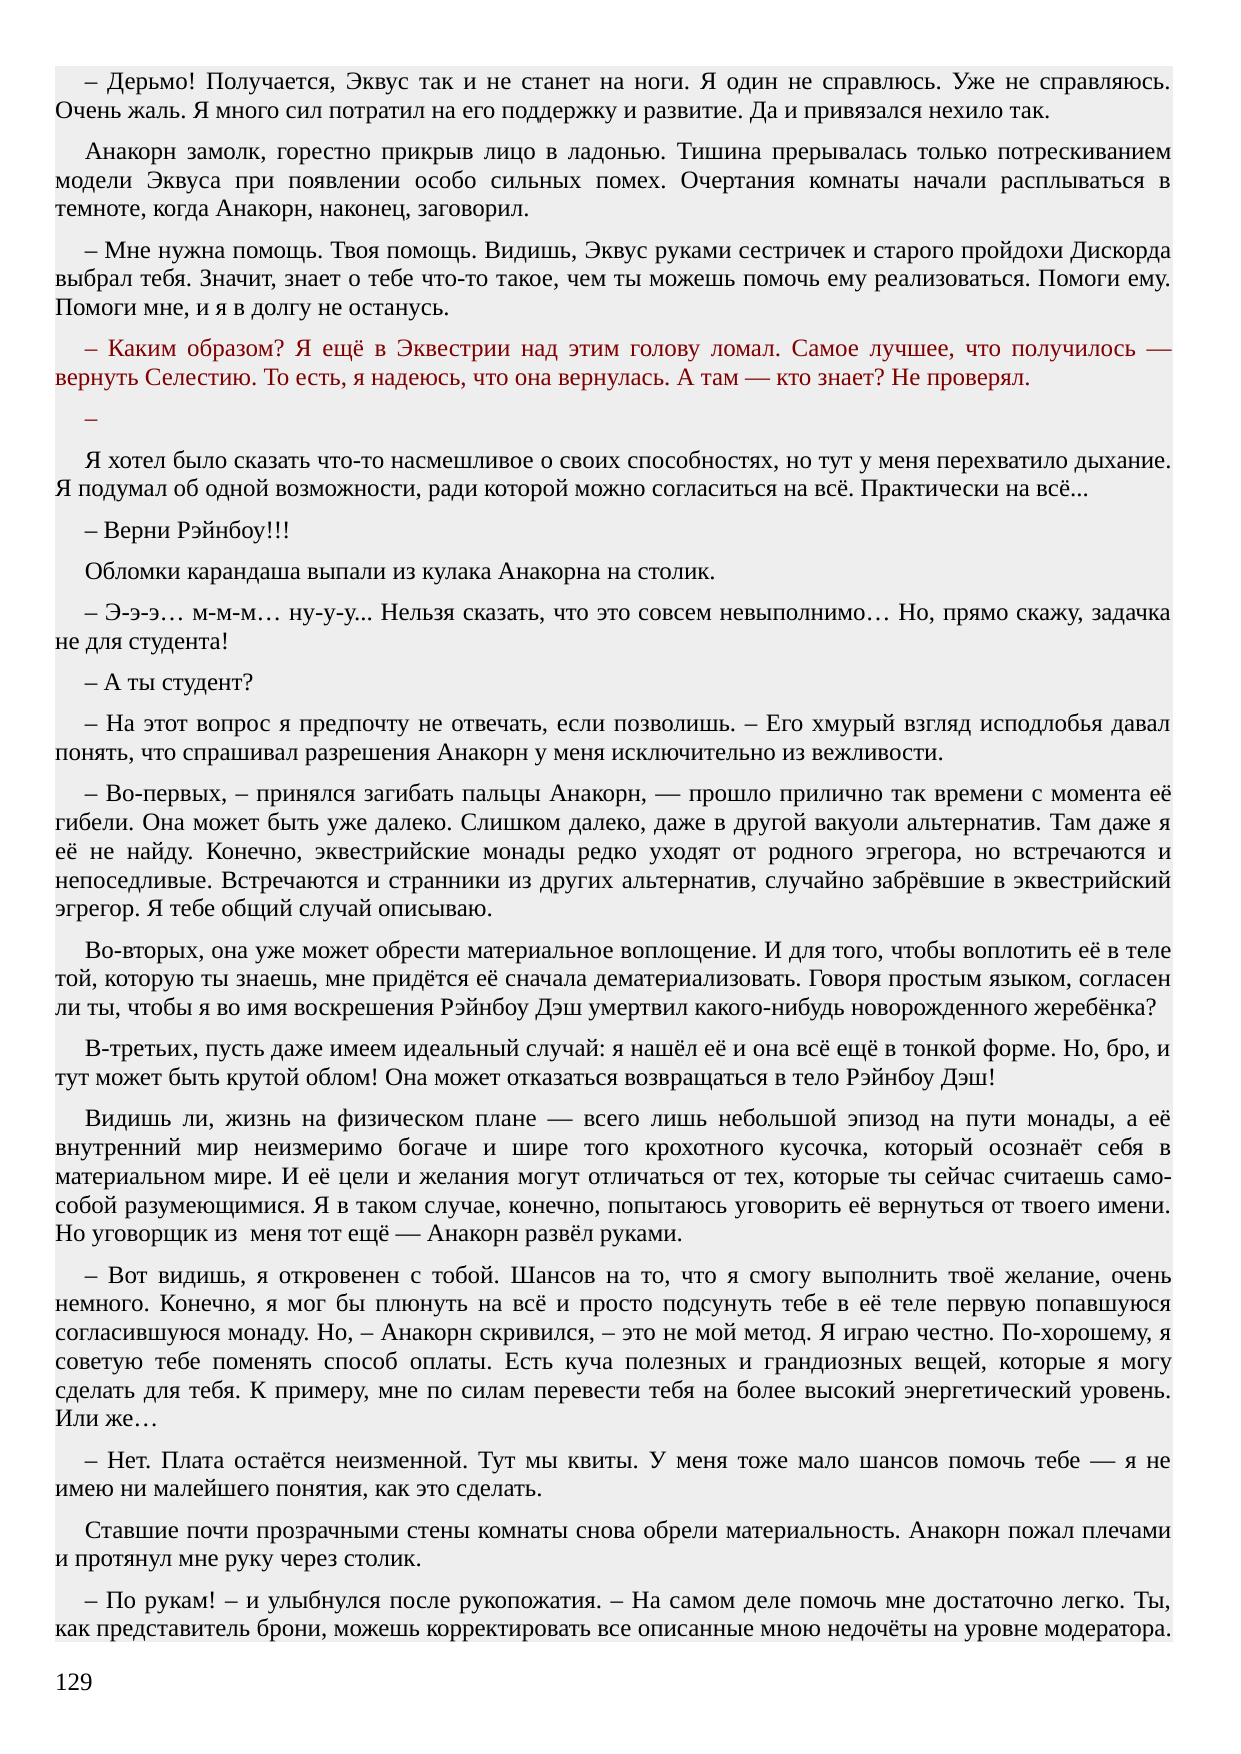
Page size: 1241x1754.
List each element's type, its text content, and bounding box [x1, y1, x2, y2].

text Я хотел было сказать что-то насмешливое о своих способностях, но тут у меня перехватило дыхание. Я подумал об одной возможности, ради которой можно согласиться на всё. Практически на всё... [55, 445, 1173, 502]
text – [55, 403, 1173, 432]
text – Во-первых, – принялся загибать пальцы Анакорн, — прошло прилично так времени с момента её гибели. Она может быть уже далеко. Слишком далеко, даже в другой вакуоли альтернатив. Там даже я её не найду. Конечно, эквестрийские монады редко уходят от родного эгрегора, но встречаются и непоседливые. Встречаются и странники из других альтернатив, случайно забрёвшие в эквестрийский эгрегор. Я тебе общий случай описываю. [55, 778, 1173, 922]
text Обломки карандаша выпали из кулака Анакорна на столик. [55, 556, 1173, 585]
text – Нет. Плата остаётся неизменной. Тут мы квиты. У меня тоже мало шансов помочь тебе — я не имею ни малейшего понятия, как это сделать. [55, 1445, 1173, 1502]
text – Э-э-э… м-м-м… ну-у-у... Нельзя сказать, что это совсем невыполнимо… Но, прямо скажу, задачка не для студента! [55, 597, 1173, 655]
text Во-вторых, она уже может обрести материальное воплощение. И для того, чтобы воплотить её в теле той, которую ты знаешь, мне придётся её сначала дематериализовать. Говоря простым языком, согласен ли ты, чтобы я во имя воскрешения Рэйнбоу Дэш умертвил какого-нибудь новорожденного жеребёнка? [55, 935, 1173, 1021]
text – Каким образом? Я ещё в Эквестрии над этим голову ломал. Самое лучшее, что получилось — вернуть Селестию. То есть, я надеюсь, что она вернулась. А там — кто знает? Не проверял. [55, 333, 1173, 391]
text – Мне нужна помощь. Твоя помощь. Видишь, Эквус руками сестричек и старого пройдохи Дискорда выбрал тебя. Значит, знает о тебе что-то такое, чем ты можешь помочь ему реализоваться. Помоги ему. Помоги мне, и я в долгу не останусь. [55, 235, 1173, 321]
text – Дерьмо! Получается, Эквус так и не станет на ноги. Я один не справлюсь. Уже не справляюсь. Очень жаль. Я много сил потратил на его поддержку и развитие. Да и привязался нехило так. [55, 66, 1173, 123]
text В-третьих, пусть даже имеем идеальный случай: я нашёл её и она всё ещё в тонкой форме. Но, бро, и тут может быть крутой облом! Она может отказаться возвращаться в тело Рэйнбоу Дэш! [55, 1033, 1173, 1091]
text – На этот вопрос я предпочту не отвечать, если позволишь. – Его хмурый взгляд исподлобья давал понять, что спрашивал разрешения Анакорн у меня исключительно из вежливости. [55, 708, 1173, 766]
text – Верни Рэйнбоу!!! [55, 515, 1173, 543]
text – А ты студент? [55, 667, 1173, 696]
text – По рукам! – и улыбнулся после рукопожатия. – На самом деле помочь мне достаточно легко. Ты, как представитель брони, можешь корректировать все описанные мною недочёты на уровне модератора. [55, 1585, 1173, 1642]
text Ставшие почти прозрачными стены комнаты снова обрели материальность. Анакорн пожал плечами и протянул мне руку через столик. [55, 1515, 1173, 1572]
text Видишь ли, жизнь на физическом плане — всего лишь небольшой эпизод на пути монады, а её внутренний мир неизмеримо богаче и шире того крохотного кусочка, который осознаёт себя в материальном мире. И её цели и желания могут отличаться от тех, которые ты сейчас считаешь само-собой разумеющимися. Я в таком случае, конечно, попытаюсь уговорить её вернуться от твоего имени. Но уговорщик из меня тот ещё — Анакорн развёл руками. [55, 1103, 1173, 1247]
text Анакорн замолк, горестно прикрыв лицо в ладонью. Тишина прерывалась только потрескиванием модели Эквуса при появлении особо сильных помех. Очертания комнаты начали расплываться в темноте, когда Анакорн, наконец, заговорил. [55, 136, 1173, 222]
text – Вот видишь, я откровенен с тобой. Шансов на то, что я смогу выполнить твоё желание, очень немного. Конечно, я мог бы плюнуть на всё и просто подсунуть тебе в её теле первую попавшуюся согласившуюся монаду. Но, – Анакорн скривился, – это не мой метод. Я играю честно. По-хорошему, я советую тебе поменять способ оплаты. Есть куча полезных и грандиозных вещей, которые я могу сделать для тебя. К примеру, мне по силам перевести тебя на более высокий энергетический уровень. Или же… [55, 1260, 1173, 1432]
